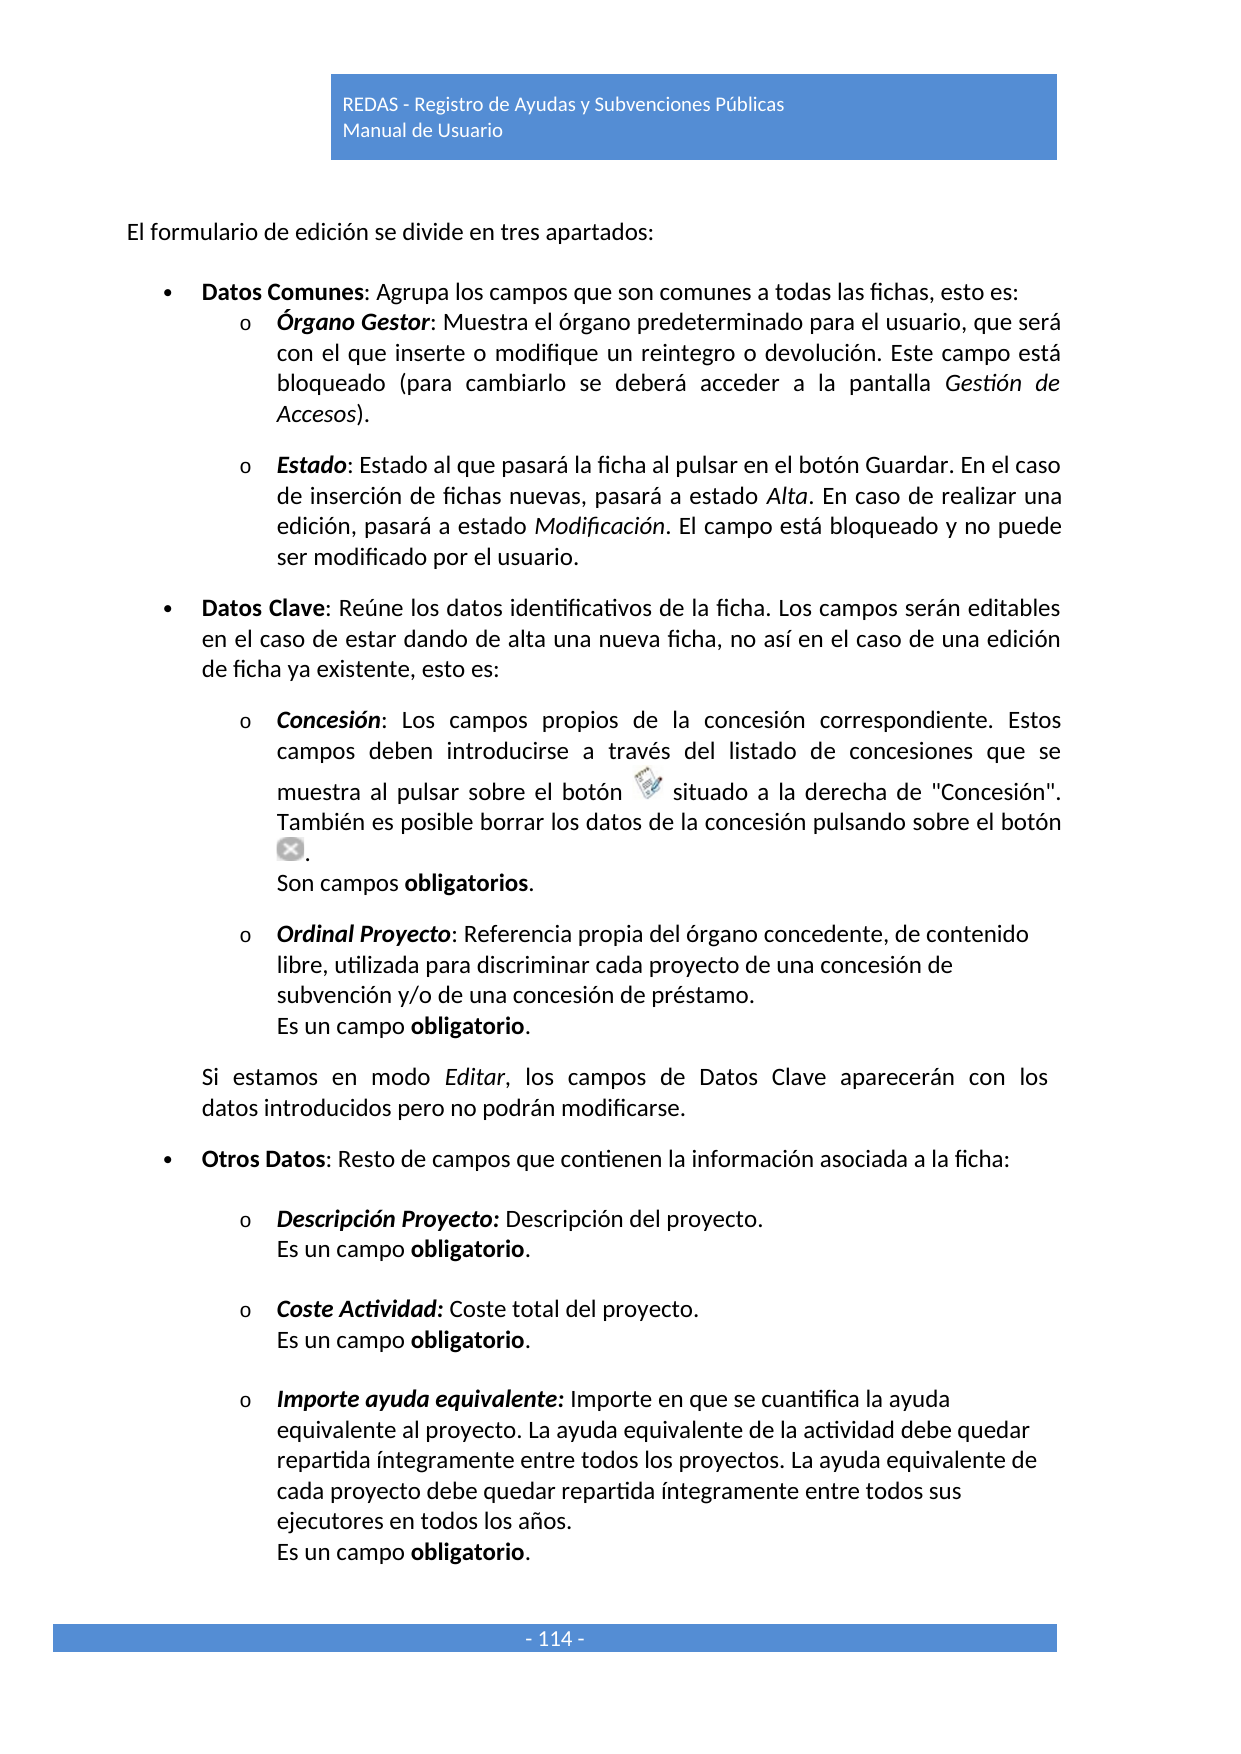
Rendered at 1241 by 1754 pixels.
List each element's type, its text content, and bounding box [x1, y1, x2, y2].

list Importe ayuda equivalente: Importe en que se cuantifica la ayuda equivalente al proyecto. La ayuda equivalente de la actividad debe quedar repartida íntegramente entre todos los proyectos. La ayuda equivalente de cada proyecto debe quedar repartida íntegramente entre todos sus ejecutores en todos los años. Es un campo obligatorio. [239, 1383, 1062, 1567]
list Órgano Gestor: Muestra el órgano predeterminado para el usuario, que será con el que inserte o modifique un reintegro o devolución. Este campo está bloqueado (para cambiarlo se deberá acceder a la pantalla Gestión de Accesos). [239, 306, 1062, 428]
list Descripción Proyecto: Descripción del proyecto. Es un campo obligatorio. [239, 1203, 1062, 1264]
picture [276, 837, 305, 861]
picture [632, 765, 664, 800]
list Estado: Estado al que pasará la ficha al pulsar en el botón Guardar. En el caso de inserción de fichas nuevas, pasará a estado Alta. En caso de realizar una edición, pasará a estado Modificación. El campo está bloqueado y no puede ser modificado por el usuario. [239, 449, 1062, 571]
text Si estamos en modo Editar, los campos de Datos Clave aparecerán con los datos introducidos pero no podrán modificarse. [127, 1061, 1062, 1122]
text El formulario de edición se divide en tres apartados: [127, 216, 1062, 247]
list Otros Datos: Resto de campos que contienen la información asociada a la ficha: [164, 1143, 1062, 1174]
list Concesión: Los campos propios de la concesión correspondiente. Estos campos deben introducirse a través del listado de concesiones que se muestra al pulsar sobre el botón situado a la derecha de "Concesión". También es posible borrar los datos de la concesión pulsando sobre el botón . Son campos obligatorios. [239, 705, 1062, 898]
list Coste Actividad: Coste total del proyecto. Es un campo obligatorio. [239, 1293, 1062, 1354]
list Datos Clave: Reúne los datos identificativos de la ficha. Los campos serán editables en el caso de estar dando de alta una nueva ficha, no así en el caso de una edición de ficha ya existente, esto es: [164, 592, 1062, 684]
list Ordinal Proyecto: Referencia propia del órgano concedente, de contenido libre, utilizada para discriminar cada proyecto de una concesión de subvención y/o de una concesión de préstamo. Es un campo obligatorio. [239, 918, 1062, 1041]
list Datos Comunes: Agrupa los campos que son comunes a todas las fichas, esto es: [164, 276, 1062, 306]
